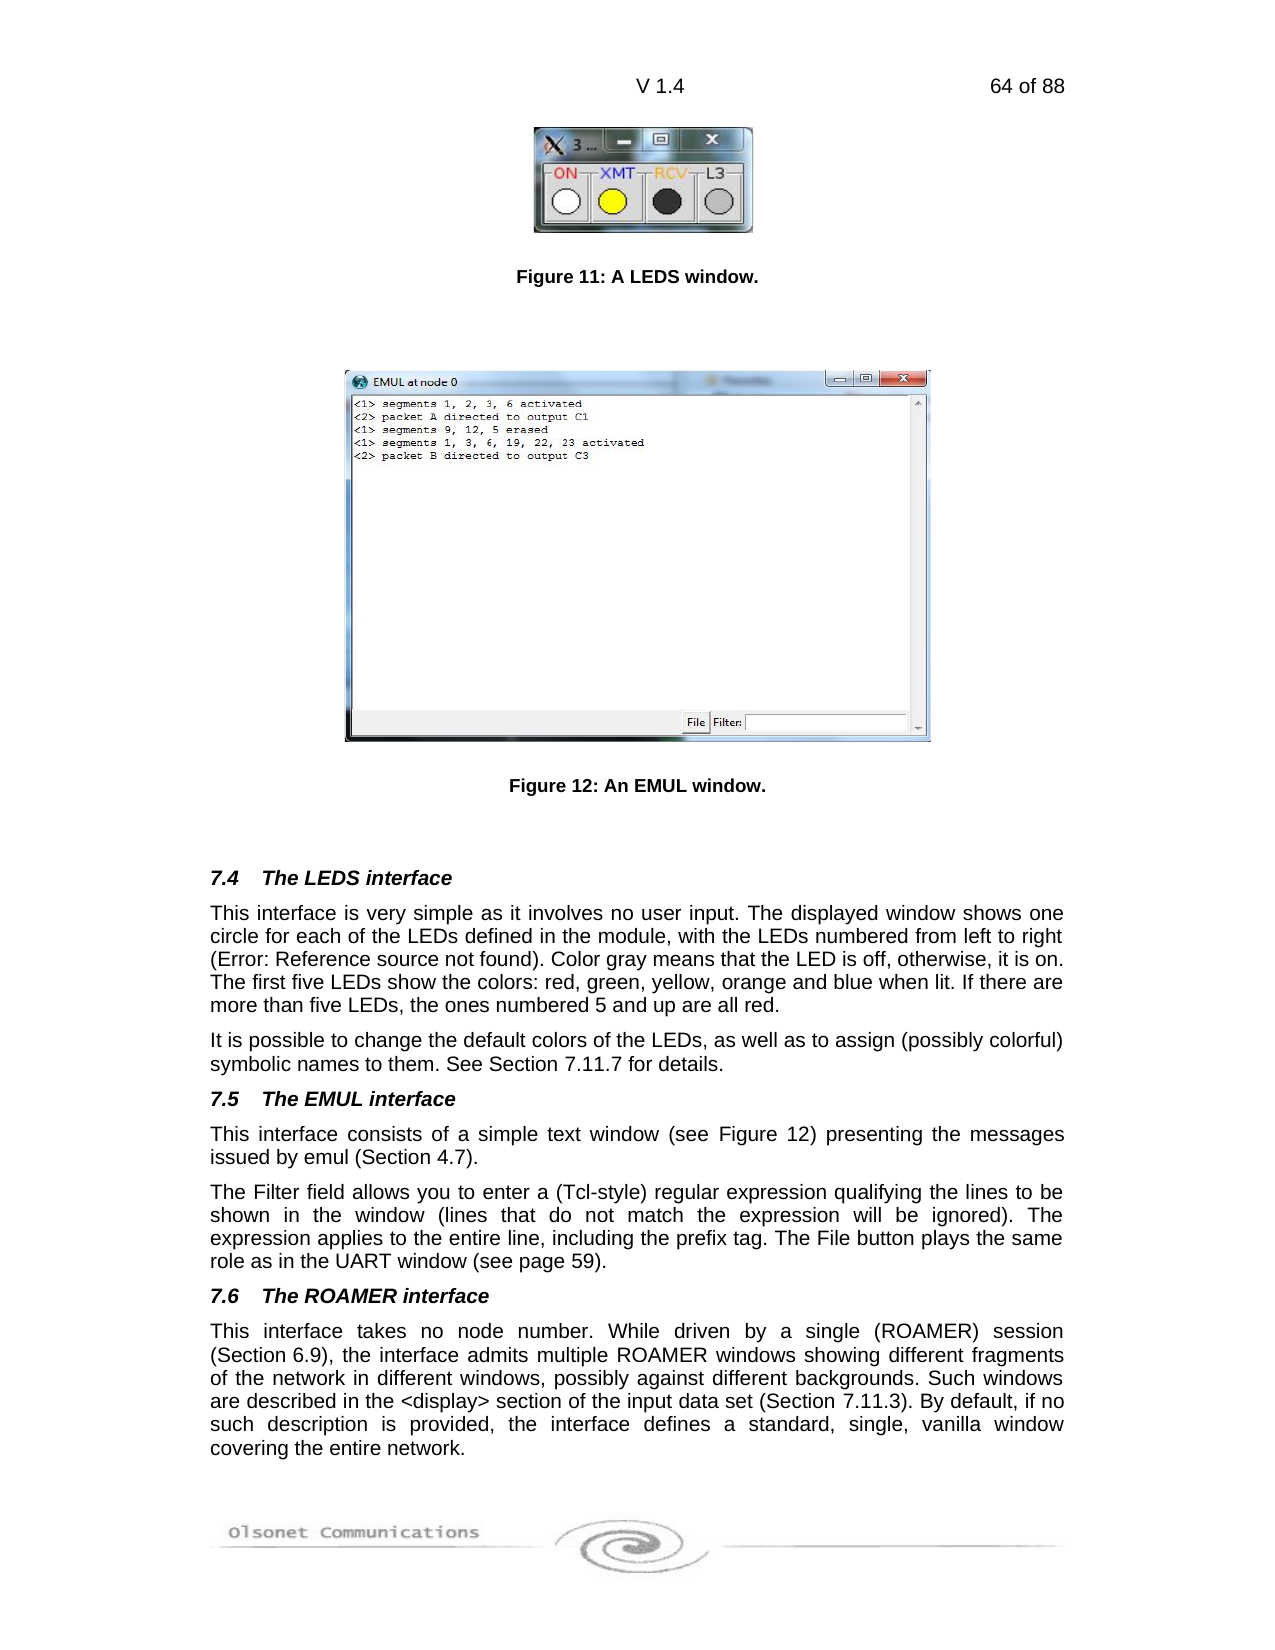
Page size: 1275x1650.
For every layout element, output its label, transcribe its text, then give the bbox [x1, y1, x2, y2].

text Figure 12: An EMUL window. [344, 775, 931, 796]
text The Filter field allows you to enter a (Tcl-style) regular expression qualifying the lines to be shown in the window (lines that do not match the expression will be ignored). The expression applies to the entire line, including the prefix tag. The File button plays the same role as in the UART window (see page 61). [210, 1180, 1065, 1273]
text This interface takes no node number. While driven by a single (ROAMER) session (Section 6.9), the interface admits multiple ROAMER windows showing different fragments of the network in different windows, possibly against different backgrounds. Such windows are described in the <display> section of the input data set (Section 7.11.3). By default, if no such description is provided, the interface defines a standard, single, vanilla window covering the entire network. [210, 1320, 1065, 1459]
text This interface is very simple as it involves no user input. The displayed window shows one circle for each of the LEDs defined in the module, with the LEDs numbered from left to right (Error: Reference source not found). Color gray means that the LED is off, otherwise, it is on. The first five LEDs show the colors: red, green, yellow, orange and blue when lit. If there are more than five LEDs, the ones numbered 5 and up are all red. [210, 901, 1065, 1017]
picture [533, 127, 754, 233]
picture [344, 370, 931, 742]
picture [210, 1504, 1065, 1596]
text Figure 11: A LEDS window. [493, 266, 782, 287]
subtitle The EMUL interface [210, 1087, 1065, 1110]
subtitle The LEDS interface [210, 866, 1065, 889]
text This interface consists of a simple text window (see Figure 12) presenting the messages issued by emul (Section 4.7). [210, 1122, 1065, 1169]
subtitle The ROAMER interface [210, 1285, 1065, 1308]
text It is possible to change the default colors of the LEDs, as well as to assign (possibly colorful) symbolic names to them. See Section 7.11.7 for details. [210, 1029, 1065, 1075]
